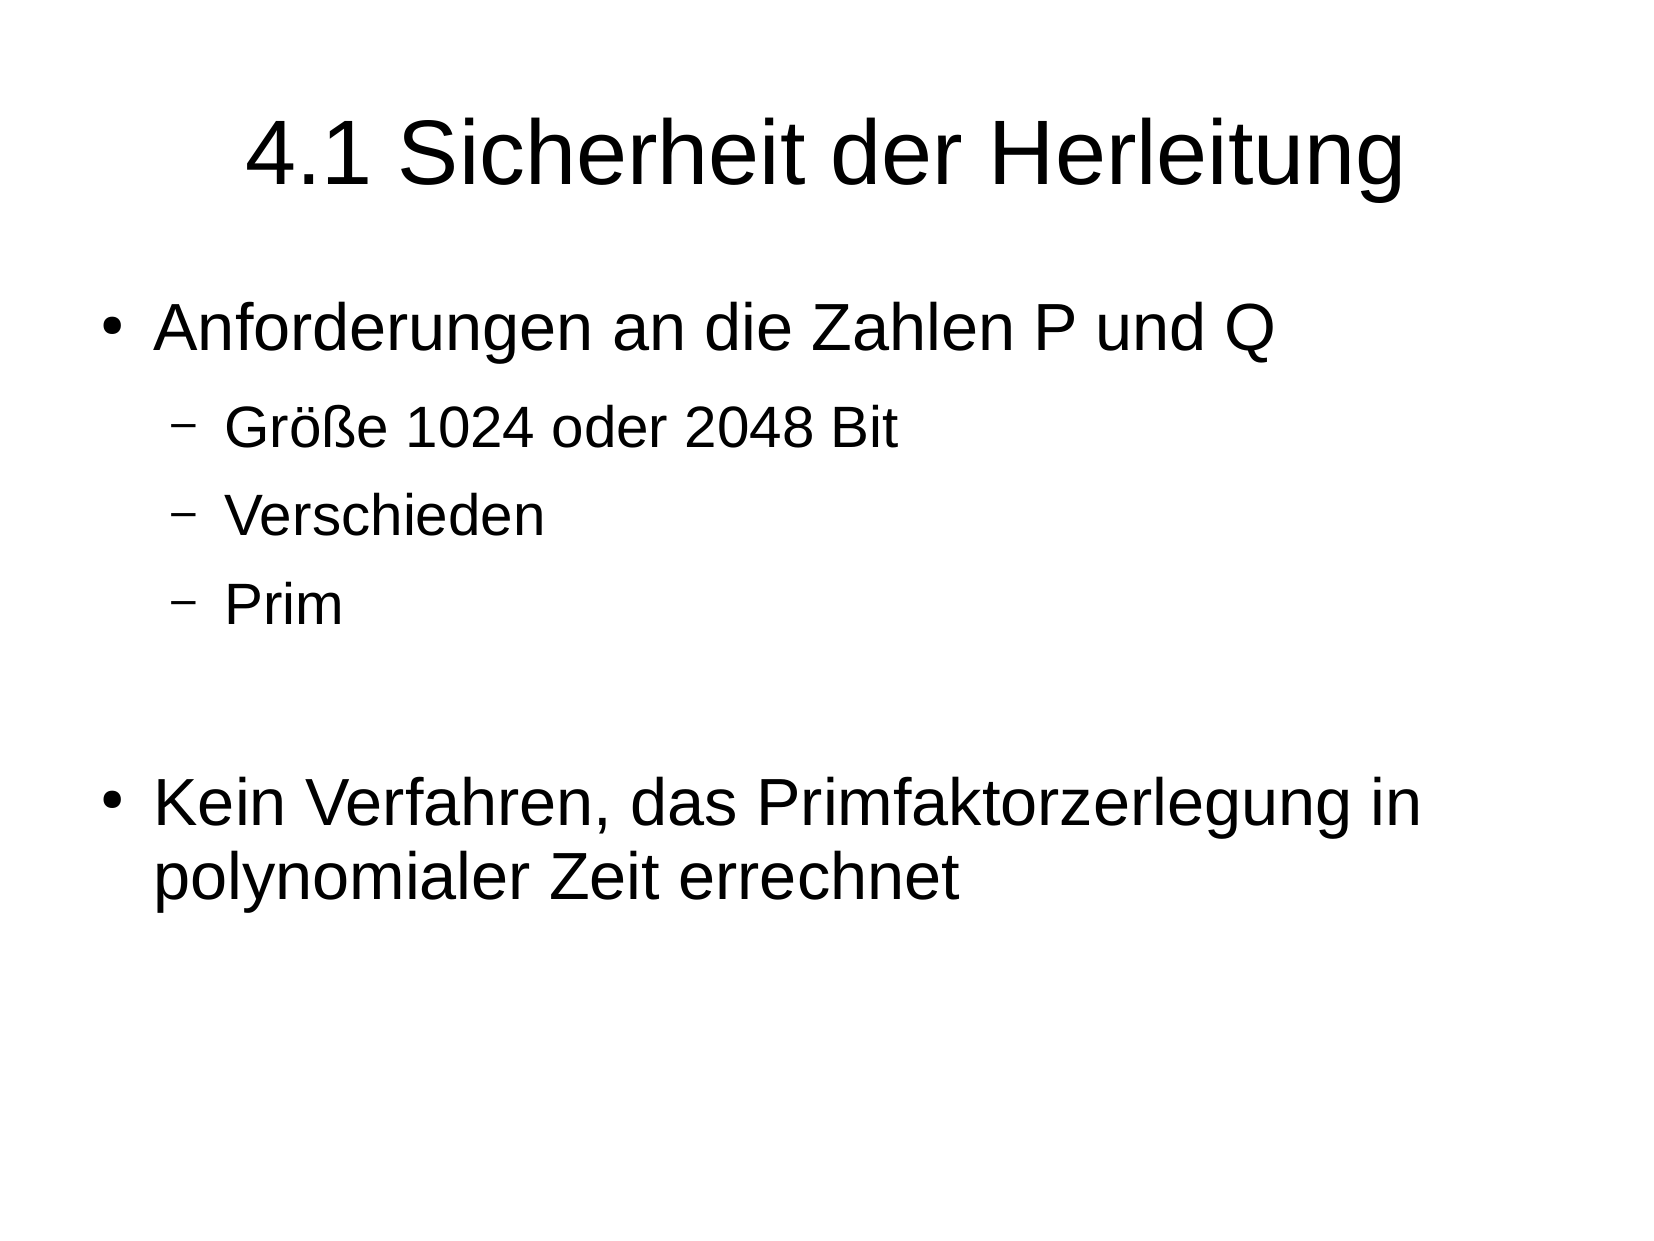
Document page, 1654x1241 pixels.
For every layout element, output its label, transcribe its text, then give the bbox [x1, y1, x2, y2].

list Anforderungen an die Zahlen P und Q Größe 1024 oder 2048 Bit Verschieden Prim Kein Verfahren, das Primfaktorzerlegung in polynomialer Zeit errechnet [82, 290, 1571, 1109]
title 4.1 Sicherheit der Herleitung [82, 49, 1571, 257]
